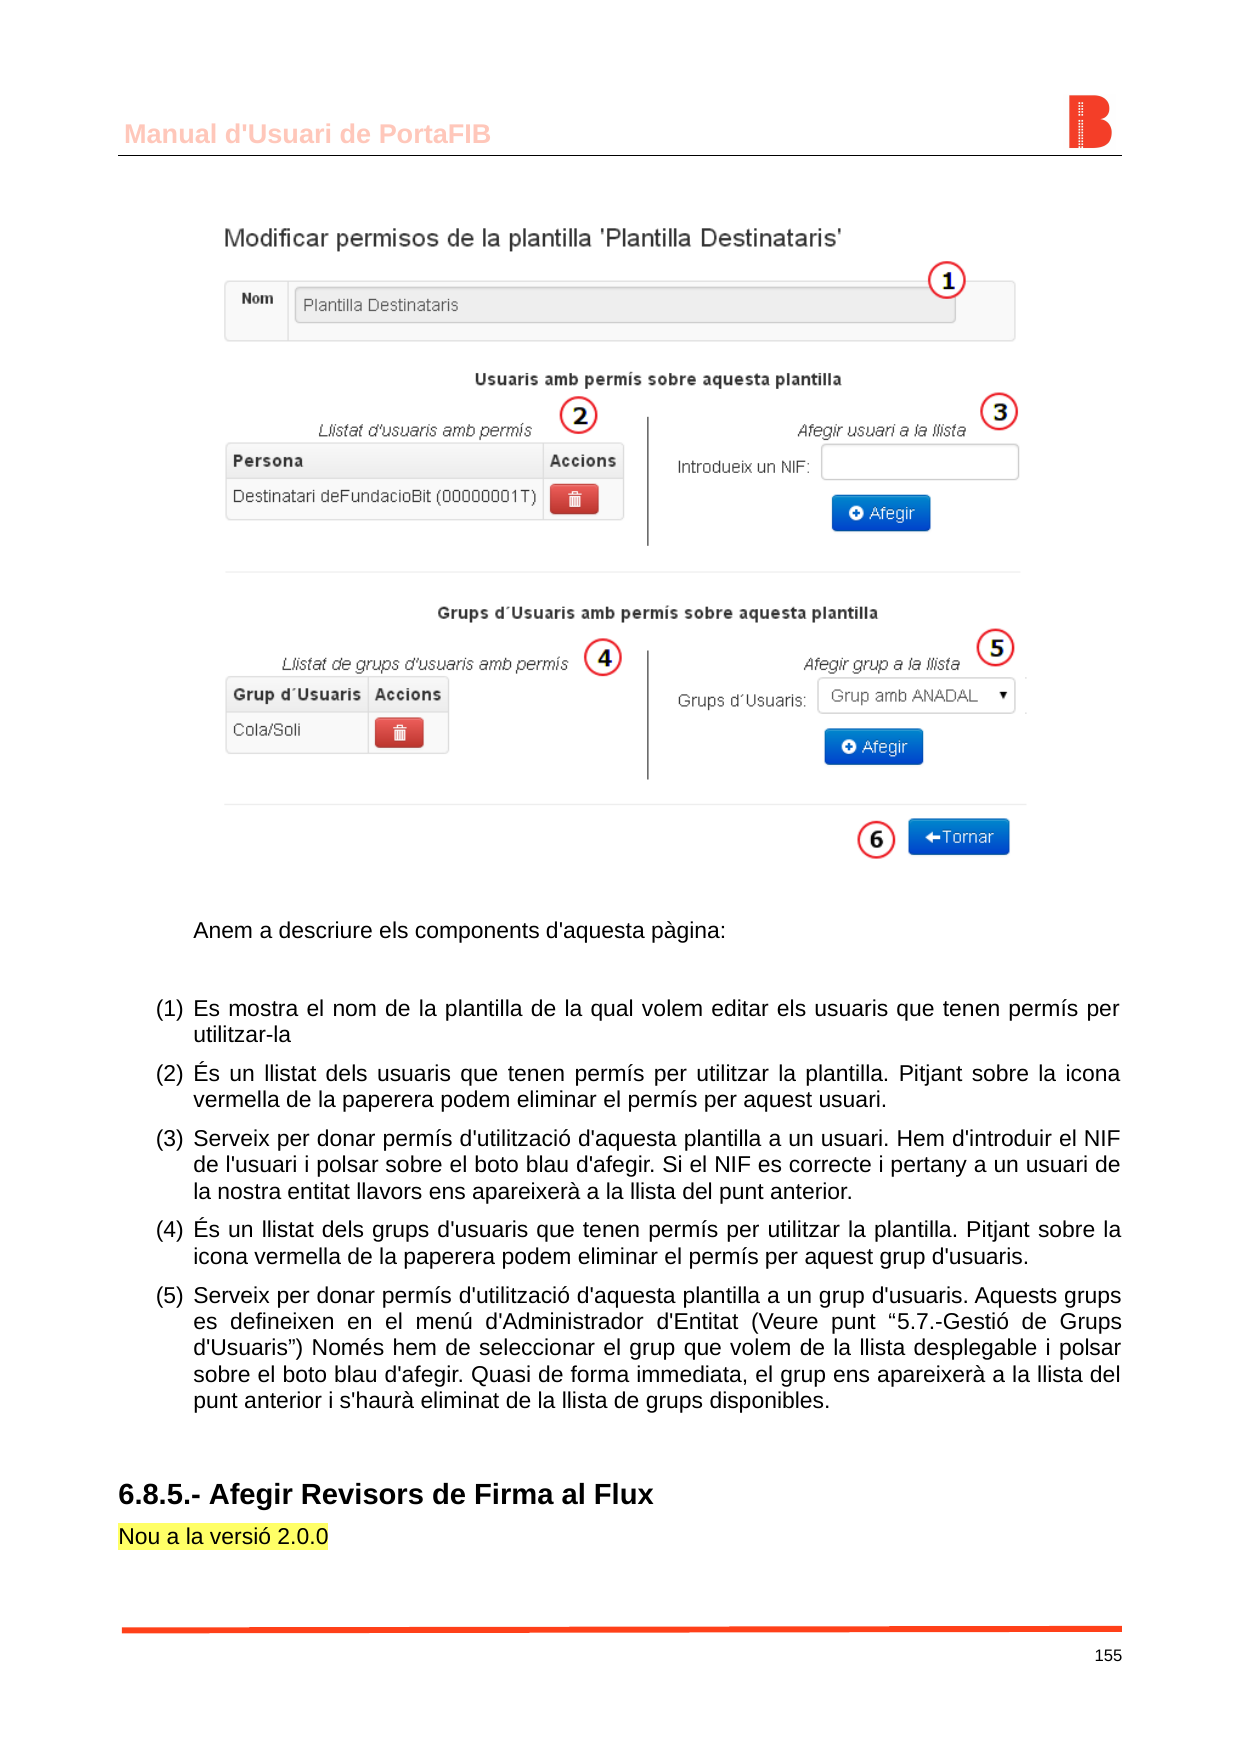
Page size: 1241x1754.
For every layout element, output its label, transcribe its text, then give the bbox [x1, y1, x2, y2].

list Es mostra el nom de la plantilla de la qual volem editar els usuaris que tenen permís per utilitzar-la [156, 994, 1122, 1047]
list És un llistat dels usuaris que tenen permís per utilitzar la plantilla. Pitjant sobre la icona vermella de la paperera podem eliminar el permís per aquest usuari. [156, 1060, 1122, 1112]
picture [211, 215, 1029, 866]
list És un llistat dels grups d'usuaris que tenen permís per utilitzar la plantilla. Pitjant sobre la icona vermella de la paperera podem eliminar el permís per aquest grup d'usuaris. [156, 1216, 1122, 1269]
list Serveix per donar permís d'utilització d'aquesta plantilla a un grup d'usuaris. Aquests grups es defineixen en el menú d'Administrador d'Entitat (Veure punt “5.7Gestió de Grups d'Usuaris”) Només hem de seleccionar el grup que volem de la llista desplegable i polsar sobre el boto blau d'afegir. Quasi de forma immediata, el grup ens apareixerà a la llista del punt anterior i s'haurà eliminat de la llista de grups disponibles. [156, 1282, 1122, 1413]
text Nou a la versió 2.0.0 [118, 1523, 1122, 1550]
text Anem a descriure els components d'aquesta pàgina: [118, 917, 1122, 943]
picture [1063, 94, 1117, 150]
list Serveix per donar permís d'utilització d'aquesta plantilla a un usuari. Hem d'introduir el NIF de l'usuari i polsar sobre el boto blau d'afegir. Si el NIF es correcte i pertany a un usuari de la nostra entitat llavors ens apareixerà a la llista del punt anterior. [156, 1125, 1122, 1204]
subtitle Afegir Revisors de Firma al Flux [118, 1477, 1122, 1511]
